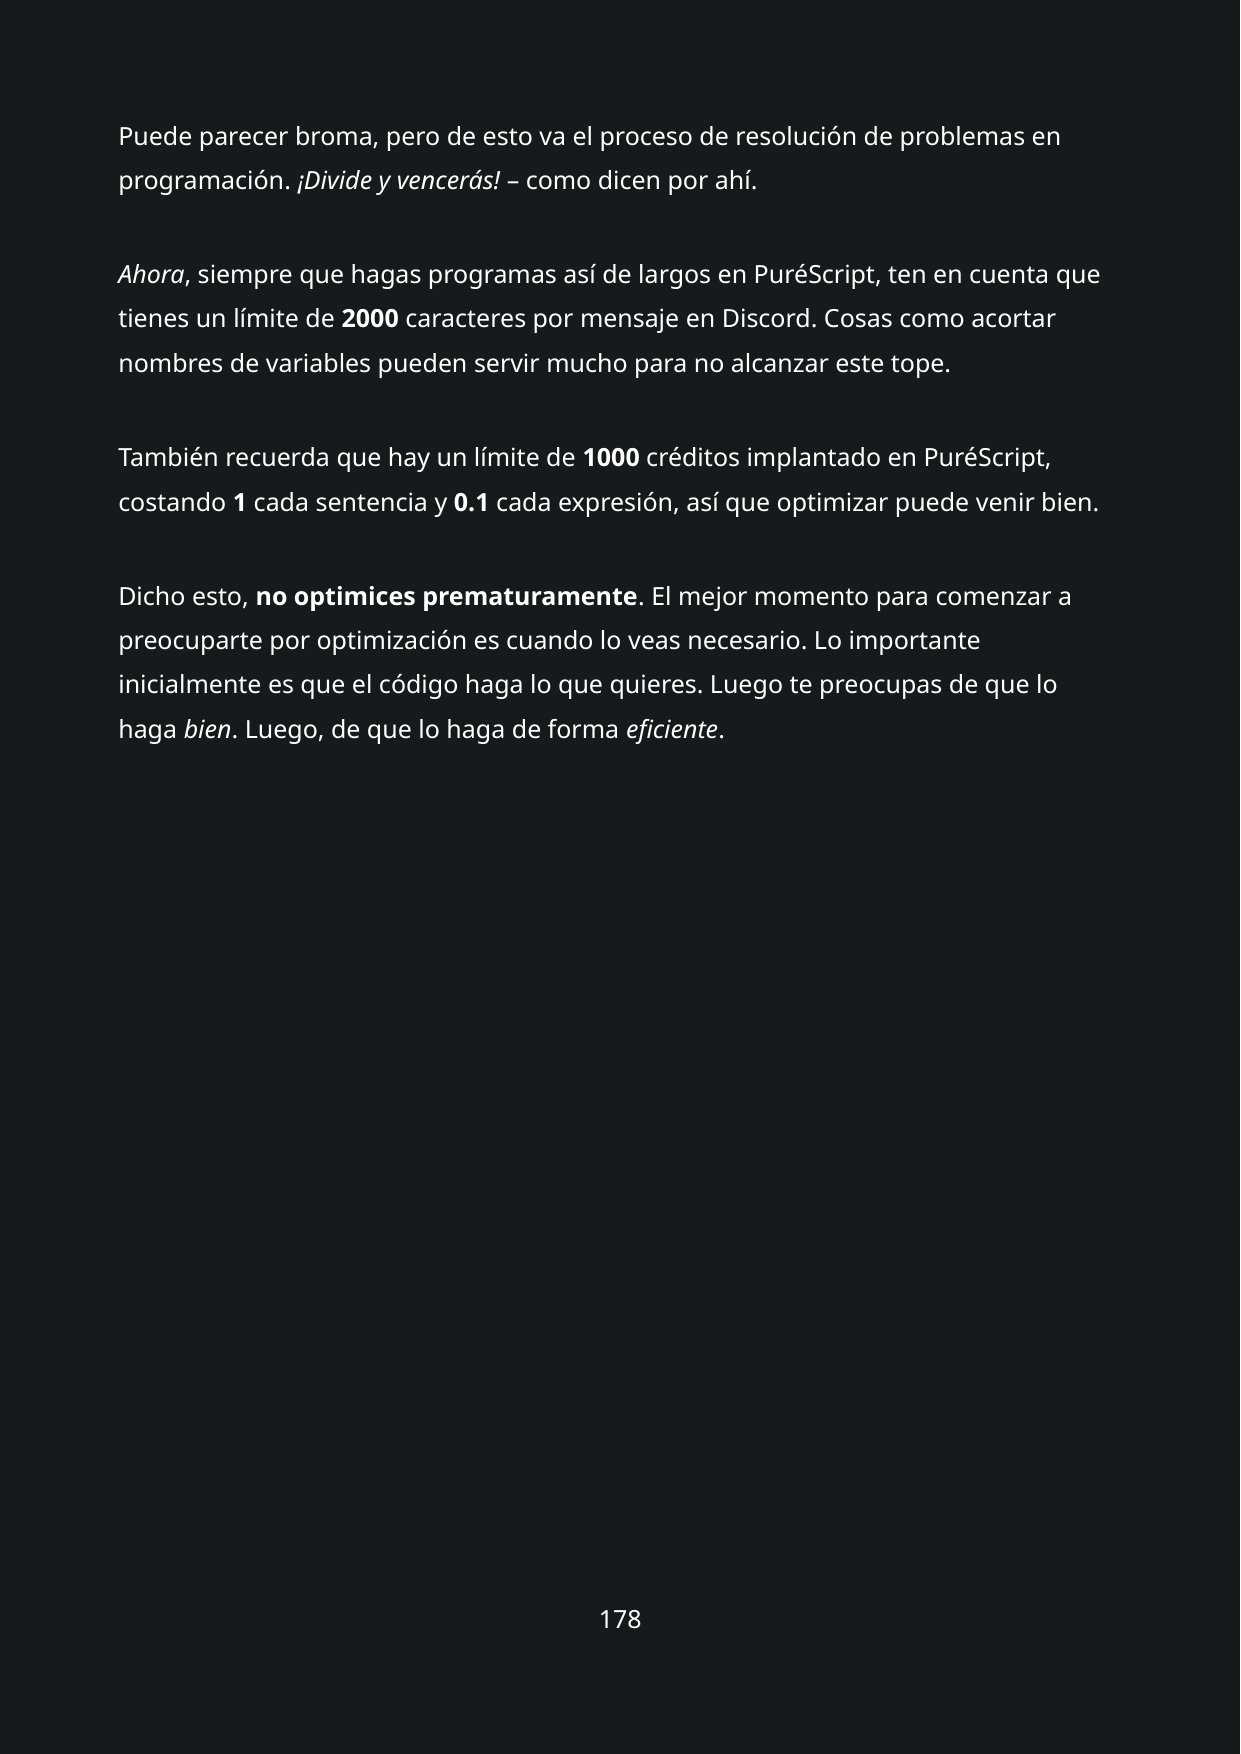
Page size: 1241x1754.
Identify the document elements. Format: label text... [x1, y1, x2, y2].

text También recuerda que hay un límite de 1000 créditos implantado en PuréScript, costando 1 cada sentencia y 0.1 cada expresión, así que optimizar puede venir bien. [118, 440, 1122, 518]
text Dicho esto, no optimices prematuramente. El mejor momento para comenzar a preocuparte por optimización es cuando lo veas necesario. Lo importante inicialmente es que el código haga lo que quieres. Luego te preocupas de que lo haga bien. Luego, de que lo haga de forma eficiente. [118, 579, 1122, 746]
text Ahora, siempre que hagas programas así de largos en PuréScript, ten en cuenta que tienes un límite de 2000 caracteres por mensaje en Discord. Cosas como acortar nombres de variables pueden servir mucho para no alcanzar este tope. [118, 257, 1122, 379]
text Puede parecer broma, pero de esto va el proceso de resolución de problemas en programación. ¡Divide y vencerás! – como dicen por ahí. [118, 118, 1122, 196]
